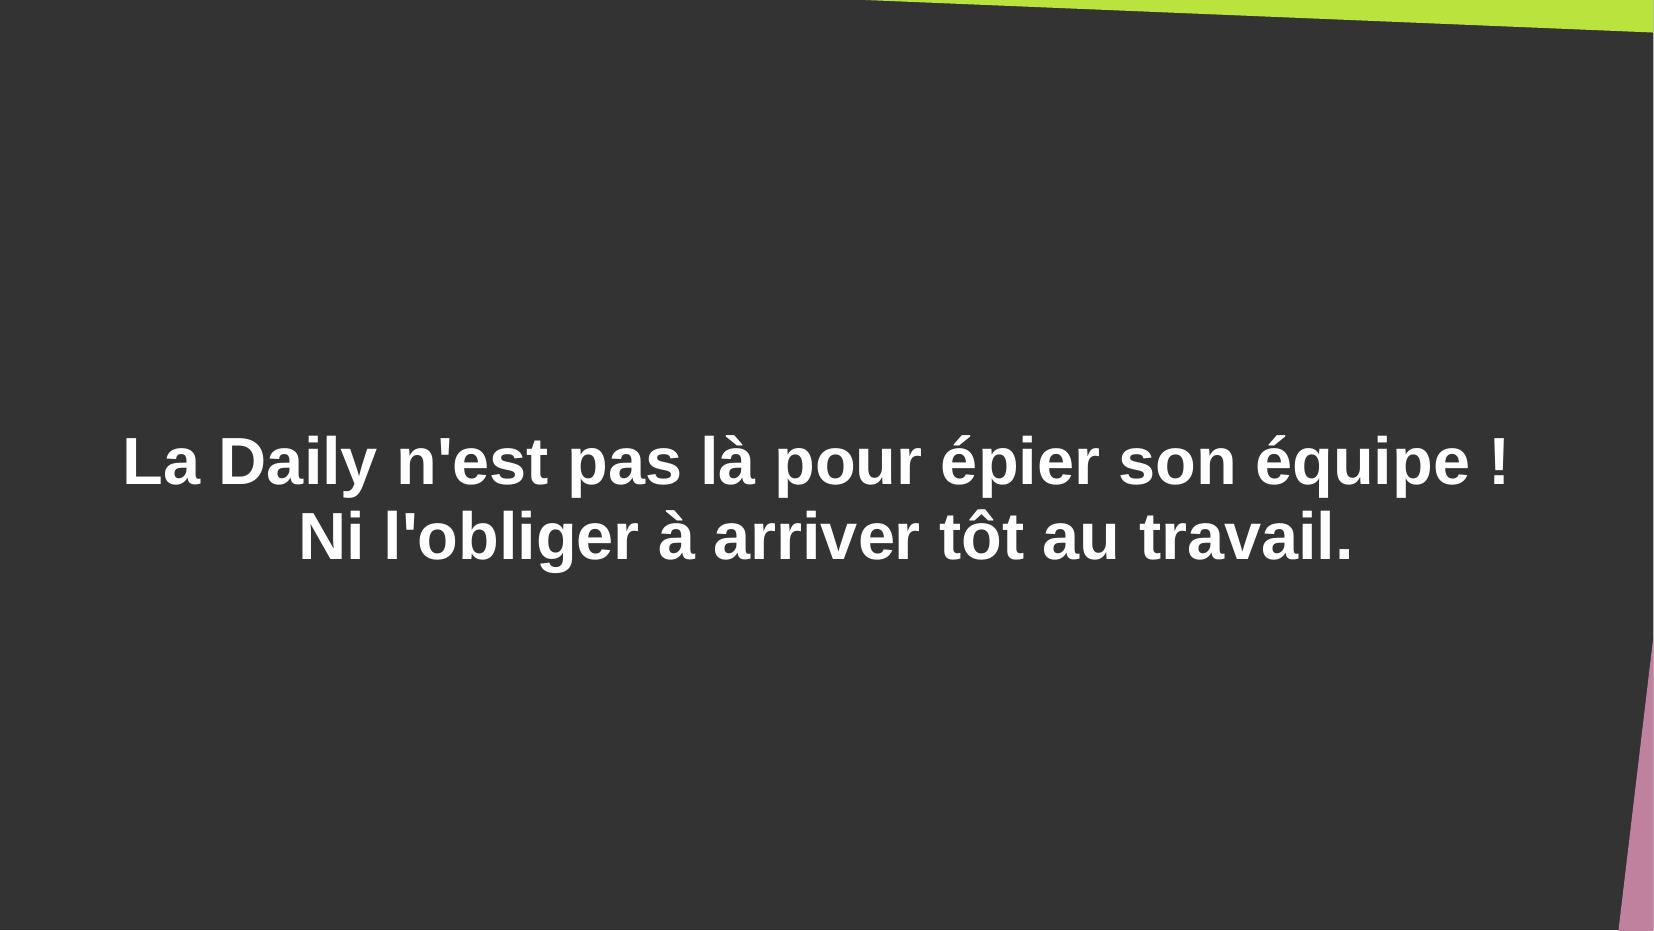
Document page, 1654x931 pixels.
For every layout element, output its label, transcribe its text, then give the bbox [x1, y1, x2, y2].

text_box [1618, 631, 1654, 931]
text_box [865, 0, 1654, 33]
title La Daily n'est pas là pour épier son équipe ! Ni l'obliger à arriver tôt au travail. [31, 424, 1622, 574]
